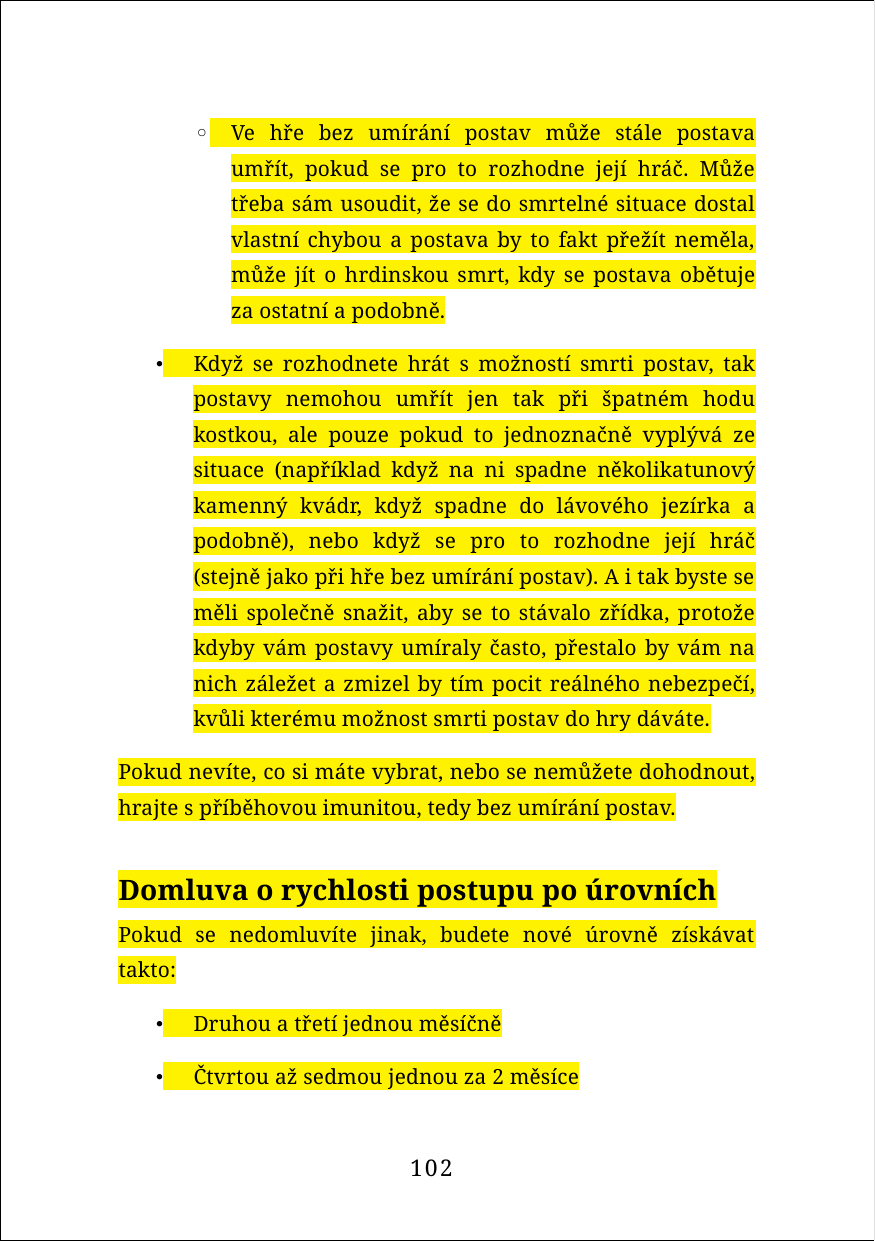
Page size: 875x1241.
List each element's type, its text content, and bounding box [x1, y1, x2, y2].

list Ve hře bez umírání postav může stále postava umřít, pokud se pro to rozhodne její hráč. Může třeba sám usoudit, že se do smrtelné situace dostal vlastní chybou a postava by to fakt přežít neměla, může jít o hrdinskou smrt, kdy se postava obětuje za ostatní a podobně. [193, 118, 756, 324]
text Pokud nevíte, co si máte vybrat, nebo se nemůžete dohodnout, hrajte s příběhovou imunitou, tedy bez umírání postav. [118, 757, 756, 821]
list Když se rozhodnete hrát s možností smrti postav, tak postavy nemohou umřít jen tak při špatném hodu kostkou, ale pouze pokud to jednoznačně vyplývá ze situace (například když na ni spadne několikatunový kamenný kvádr, když spadne do lávového jezírka a podobně), nebo když se pro to rozhodne její hráč (stejně jako při hře bez umírání postav). A i tak byste se měli společně snažit, aby se to stávalo zřídka, protože kdyby vám postavy umíraly často, přestalo by vám na nich záležet a zmizel by tím pocit reálného nebezpečí, kvůli kterému možnost smrti postav do hry dáváte. [156, 349, 756, 733]
text Pokud se nedomluvíte jinak, budete nové úrovně získávat takto: [118, 920, 756, 984]
list Čtvrtou až sedmou jednou za 2 měsíce [156, 1062, 756, 1090]
list Druhou a třetí jednou měsíčně [156, 1009, 756, 1037]
subtitle Domluva o rychlosti postupu po úrovních [118, 870, 756, 908]
